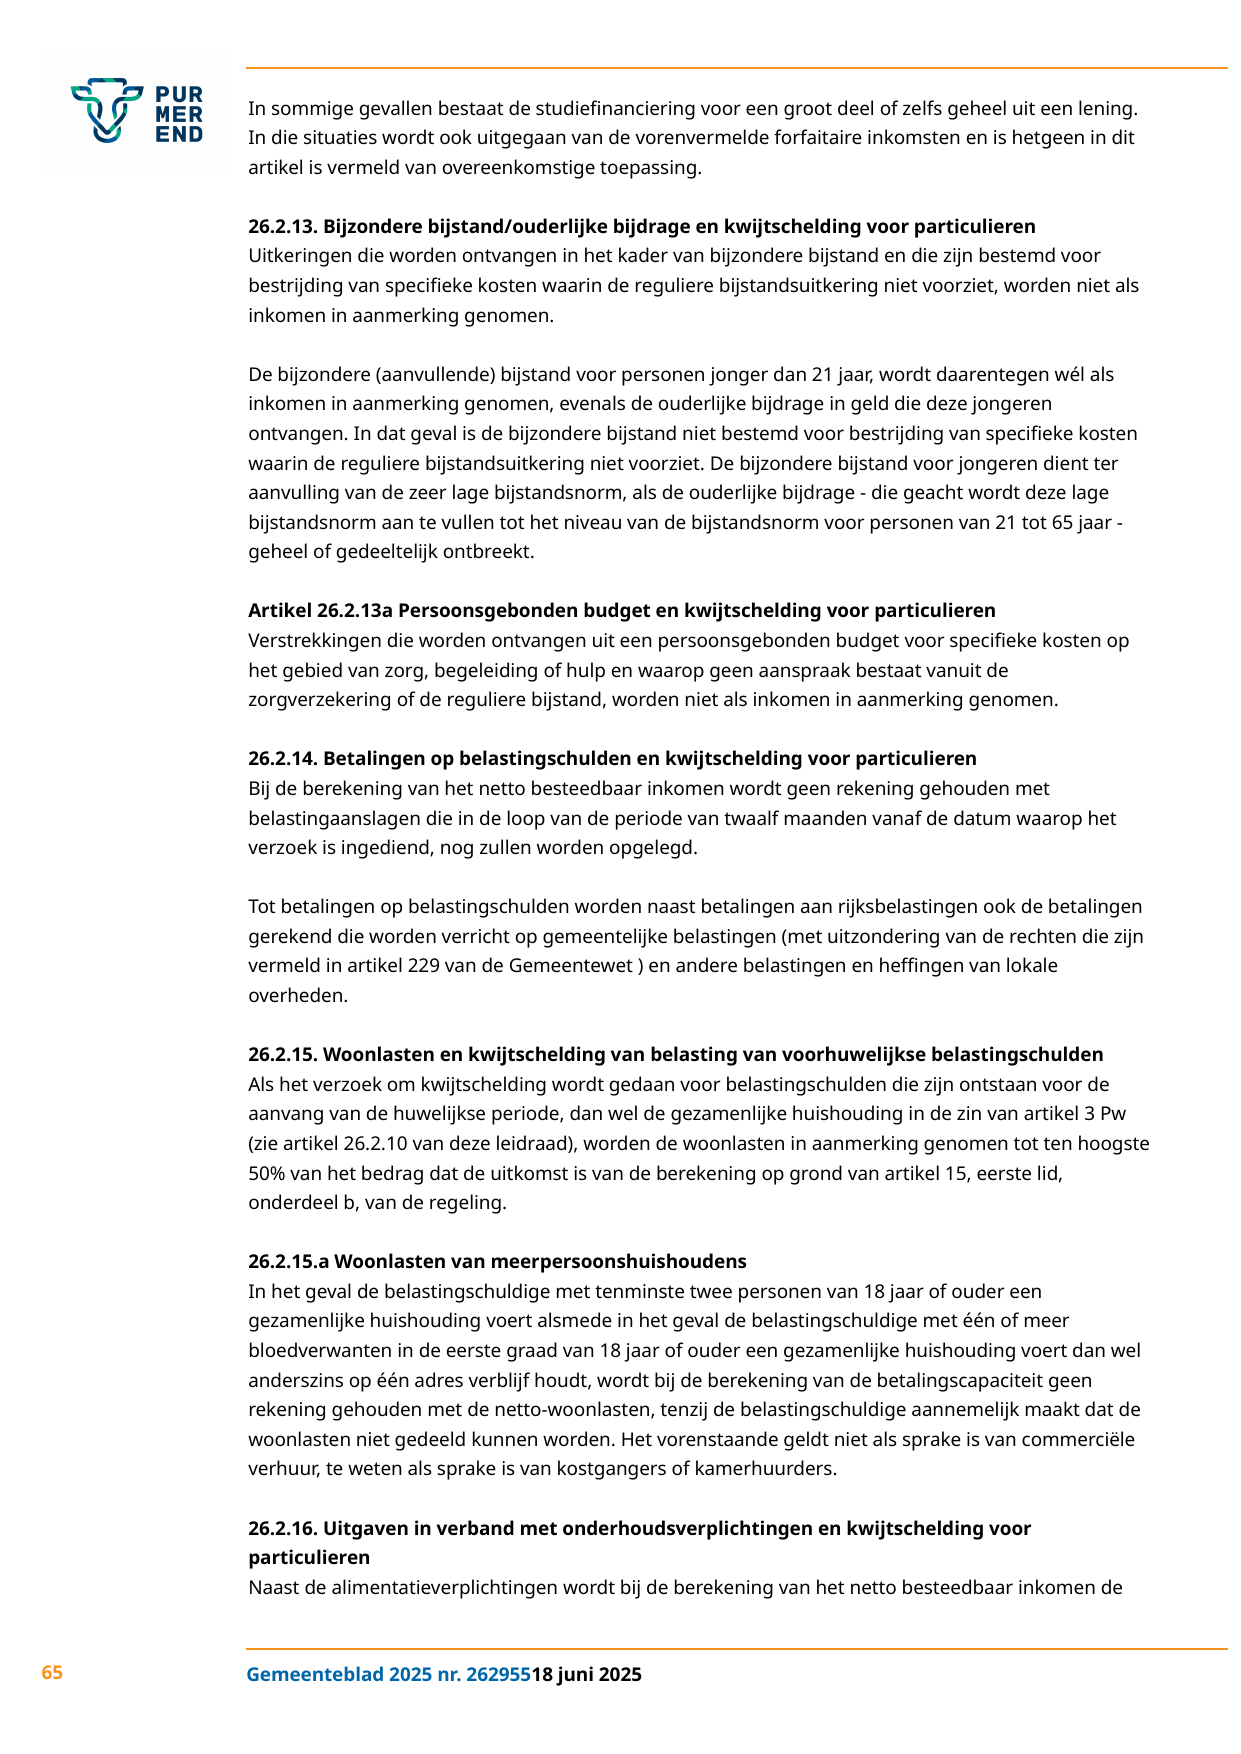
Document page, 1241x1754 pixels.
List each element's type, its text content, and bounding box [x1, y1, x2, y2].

text Verstrekkingen die worden ontvangen uit een persoonsgebonden budget voor specifieke kosten op het gebied van zorg, begeleiding of hulp en waarop geen aanspraak bestaat vanuit de zorgverzekering of de reguliere bijstand, worden niet als inkomen in aanmerking genomen. [248, 627, 1152, 712]
text Als het verzoek om kwijtschelding wordt gedaan voor belastingschulden die zijn ontstaan voor de aanvang van de huwelijkse periode, dan wel de gezamenlijke huishouding in de zin van artikel 3 Pw (zie artikel 26.2.10 van deze leidraad), worden de woonlasten in aanmerking genomen tot ten hoogste 50% van het bedrag dat de uitkomst is van de berekening op grond van artikel 15, eerste lid, onderdeel b, van de regeling. [248, 1071, 1152, 1215]
text 26.2.13. Bijzondere bijstand/ouderlijke bijdrage en kwijtschelding voor particulieren [248, 213, 1152, 239]
text 26.2.14. Betalingen op belastingschulden en kwijtschelding voor particulieren [248, 746, 1152, 771]
text 26.2.15. Woonlasten en kwijtschelding van belasting van voorhuwelijkse belastingschulden [248, 1041, 1152, 1067]
text Uitkeringen die worden ontvangen in het kader van bijzondere bijstand en die zijn bestemd voor bestrijding van specifieke kosten waarin de reguliere bijstandsuitkering niet voorziet, worden niet als inkomen in aanmerking genomen. [248, 243, 1152, 328]
text De bijzondere (aanvullende) bijstand voor personen jonger dan 21 jaar, wordt daarentegen wél als inkomen in aanmerking genomen, evenals de ouderlijke bijdrage in geld die deze jongeren ontvangen. In dat geval is de bijzondere bijstand niet bestemd voor bestrijding van specifieke kosten waarin de reguliere bijstandsuitkering niet voorziet. De bijzondere bijstand voor jongeren dient ter aanvulling van de zeer lage bijstandsnorm, als de ouderlijke bijdrage - die geacht wordt deze lage bijstandsnorm aan te vullen tot het niveau van de bijstandsnorm voor personen van 21 tot 65 jaar - geheel of gedeeltelijk ontbreekt. [248, 361, 1152, 564]
text Artikel 26.2.13a Persoonsgebonden budget en kwijtschelding voor particulieren [248, 598, 1152, 623]
text 26.2.16. Uitgaven in verband met onderhoudsverplichtingen en kwijtschelding voor particulieren [248, 1515, 1152, 1570]
text In sommige gevallen bestaat de studiefinanciering voor een groot deel of zelfs geheel uit een lening. In die situaties wordt ook uitgegaan van de vorenvermelde forfaitaire inkomsten en is hetgeen in dit artikel is vermeld van overeenkomstige toepassing. [248, 95, 1152, 180]
text Bij de berekening van het netto besteedbaar inkomen wordt geen rekening gehouden met belastingaanslagen die in de loop van de periode van twaalf maanden vanaf de datum waarop het verzoek is ingediend, nog zullen worden opgelegd. [248, 775, 1152, 860]
text Naast de alimentatieverplichtingen wordt bij de berekening van het netto besteedbaar inkomen de [248, 1574, 1152, 1600]
text In het geval de belastingschuldige met tenminste twee personen van 18 jaar of ouder een gezamenlijke huishouding voert alsmede in het geval de belastingschuldige met één of meer bloedverwanten in de eerste graad van 18 jaar of ouder een gezamenlijke huishouding voert dan wel anderszins op één adres verblijf houdt, wordt bij de berekening van de betalingscapaciteit geen rekening gehouden met de netto-woonlasten, tenzij de belastingschuldige aannemelijk maakt dat de woonlasten niet gedeeld kunnen worden. Het vorenstaande geldt niet als sprake is van commerciële verhuur, te weten als sprake is van kostgangers of kamerhuurders. [248, 1278, 1152, 1481]
text 26.2.15.a Woonlasten van meerpersoonshuishoudens [248, 1248, 1152, 1274]
text Tot betalingen op belastingschulden worden naast betalingen aan rijksbelastingen ook de betalingen gerekend die worden verricht op gemeentelijke belastingen (met uitzondering van de rechten die zijn vermeld in artikel 229 van de Gemeentewet ) en andere belastingen en heffingen van lokale overheden. [248, 893, 1152, 1008]
picture [41, 47, 231, 172]
